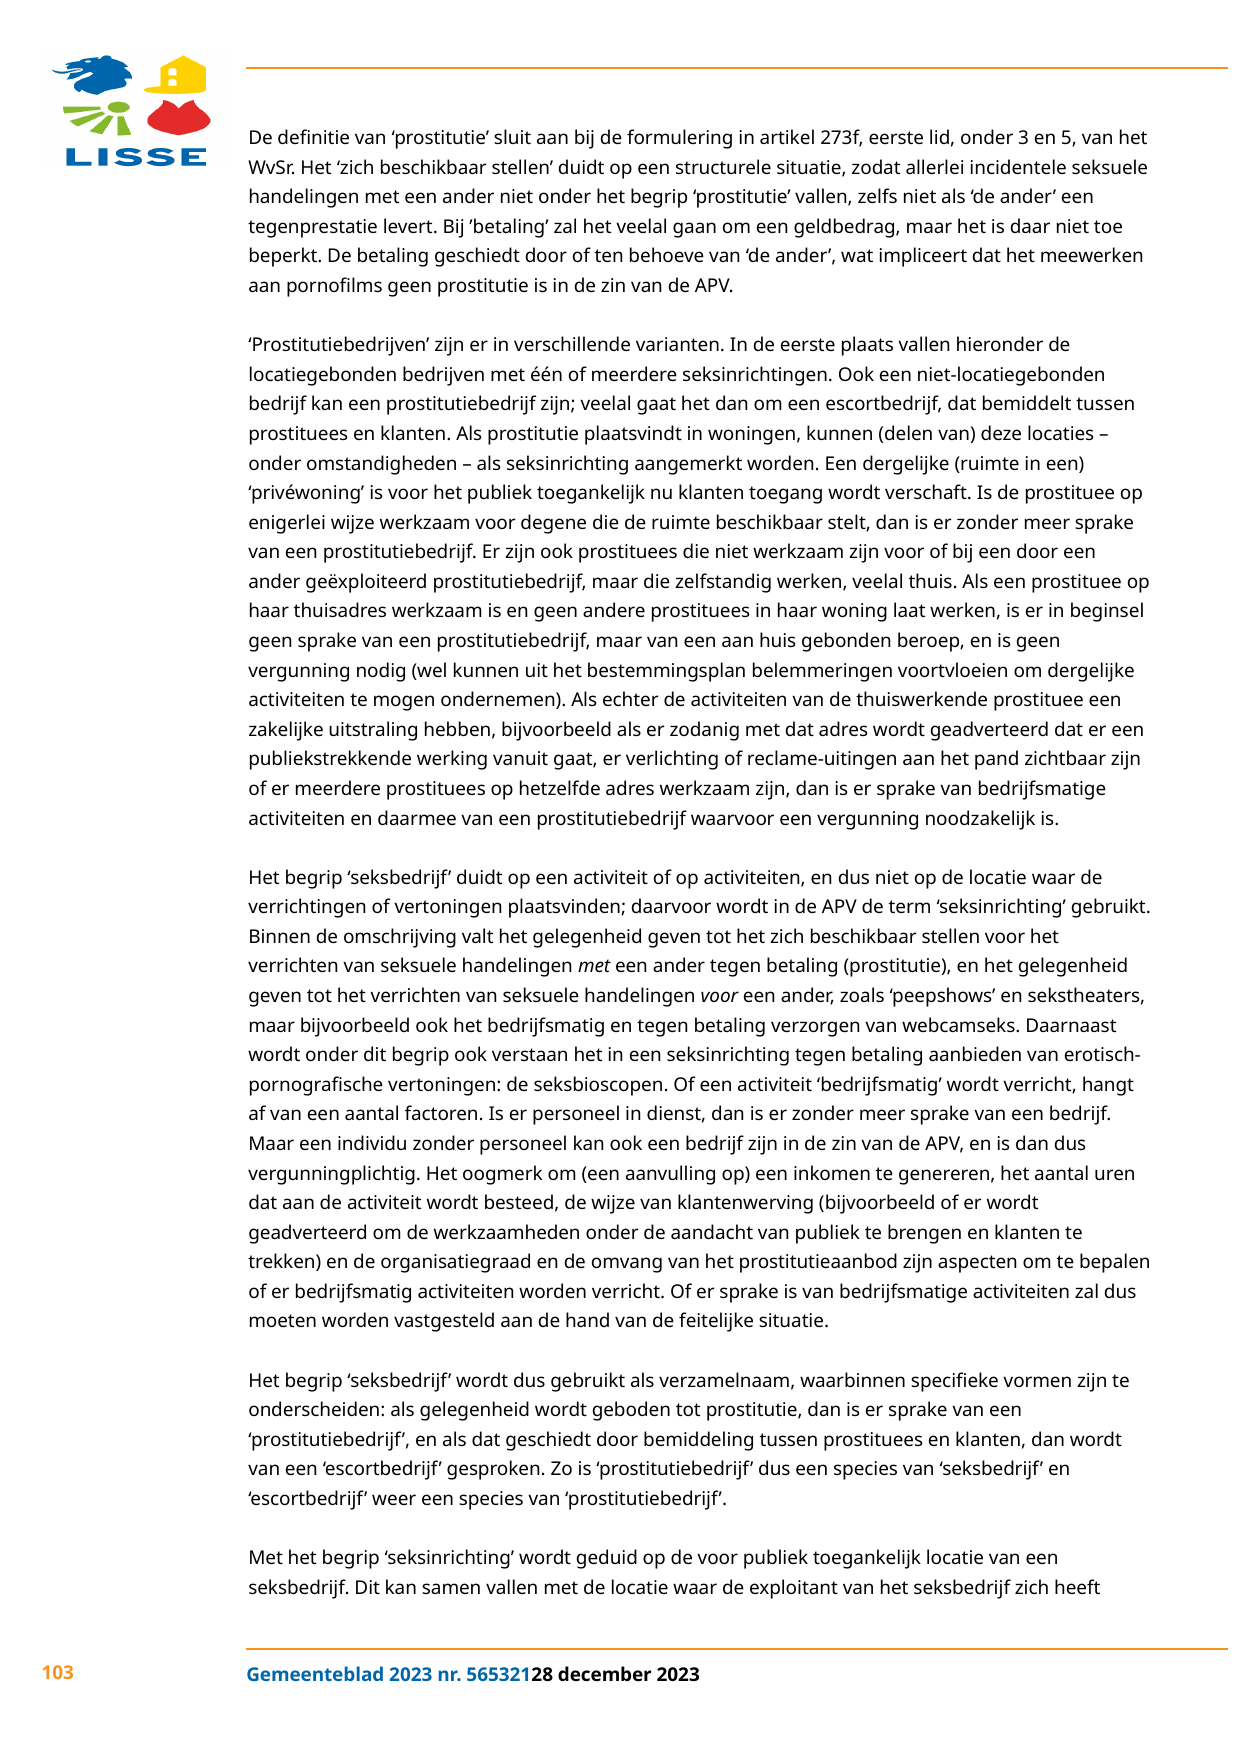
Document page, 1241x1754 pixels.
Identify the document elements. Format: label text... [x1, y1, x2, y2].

text ‘Prostitutiebedrijven’ zijn er in verschillende varianten. In de eerste plaats vallen hieronder de locatiegebonden bedrijven met één of meerdere seksinrichtingen. Ook een niet-locatiegebonden bedrijf kan een prostitutiebedrijf zijn; veelal gaat het dan om een escortbedrijf, dat bemiddelt tussen prostituees en klanten. Als prostitutie plaatsvindt in woningen, kunnen (delen van) deze locaties – onder omstandigheden – als seksinrichting aangemerkt worden. Een dergelijke (ruimte in een) ‘privéwoning’ is voor het publiek toegankelijk nu klanten toegang wordt verschaft. Is de prostituee op enigerlei wijze werkzaam voor degene die de ruimte beschikbaar stelt, dan is er zonder meer sprake van een prostitutiebedrijf. Er zijn ook prostituees die niet werkzaam zijn voor of bij een door een ander geëxploiteerd prostitutiebedrijf, maar die zelfstandig werken, veelal thuis. Als een prostituee op haar thuisadres werkzaam is en geen andere prostituees in haar woning laat werken, is er in beginsel geen sprake van een prostitutiebedrijf, maar van een aan huis gebonden beroep, en is geen vergunning nodig (wel kunnen uit het bestemmingsplan belemmeringen voortvloeien om dergelijke activiteiten te mogen ondernemen). Als echter de activiteiten van de thuiswerkende prostituee een zakelijke uitstraling hebben, bijvoorbeeld als er zodanig met dat adres wordt geadverteerd dat er een publiekstrekkende werking vanuit gaat, er verlichting of reclame-uitingen aan het pand zichtbaar zijn of er meerdere prostituees op hetzelfde adres werkzaam zijn, dan is er sprake van bedrijfsmatige activiteiten en daarmee van een prostitutiebedrijf waarvoor een vergunning noodzakelijk is. [248, 331, 1152, 831]
text De definitie van ‘prostitutie’ sluit aan bij de formulering in artikel 273f, eerste lid, onder 3 en 5, van het WvSr. Het ‘zich beschikbaar stellen’ duidt op een structurele situatie, zodat allerlei incidentele seksuele handelingen met een ander niet onder het begrip ‘prostitutie’ vallen, zelfs niet als ‘de ander’ een tegenprestatie levert. Bij ’betaling’ zal het veelal gaan om een geldbedrag, maar het is daar niet toe beperkt. De betaling geschiedt door of ten behoeve van ‘de ander’, wat impliceert dat het meewerken aan pornofilms geen prostitutie is in de zin van de APV. [248, 124, 1152, 298]
picture [41, 47, 231, 172]
text Het begrip ‘seksbedrijf’ duidt op een activiteit of op activiteiten, en dus niet op de locatie waar de verrichtingen of vertoningen plaatsvinden; daarvoor wordt in de APV de term ‘seksinrichting’ gebruikt. Binnen de omschrijving valt het gelegenheid geven tot het zich beschikbaar stellen voor het verrichten van seksuele handelingen met een ander tegen betaling (prostitutie), en het gelegenheid geven tot het verrichten van seksuele handelingen voor een ander, zoals ‘peepshows’ en sekstheaters, maar bijvoorbeeld ook het bedrijfsmatig en tegen betaling verzorgen van webcamseks. Daarnaast wordt onder dit begrip ook verstaan het in een seksinrichting tegen betaling aanbieden van erotisch-pornografische vertoningen: de seksbioscopen. Of een activiteit ‘bedrijfsmatig’ wordt verricht, hangt af van een aantal factoren. Is er personeel in dienst, dan is er zonder meer sprake van een bedrijf. Maar een individu zonder personeel kan ook een bedrijf zijn in de zin van de APV, en is dan dus vergunningplichtig. Het oogmerk om (een aanvulling op) een inkomen te genereren, het aantal uren dat aan de activiteit wordt besteed, de wijze van klantenwerving (bijvoorbeeld of er wordt geadverteerd om de werkzaamheden onder de aandacht van publiek te brengen en klanten te trekken) en de organisatiegraad en de omvang van het prostitutieaanbod zijn aspecten om te bepalen of er bedrijfsmatig activiteiten worden verricht. Of er sprake is van bedrijfsmatige activiteiten zal dus moeten worden vastgesteld aan de hand van de feitelijke situatie. [248, 864, 1152, 1333]
text Het begrip ‘seksbedrijf’ wordt dus gebruikt als verzamelnaam, waarbinnen specifieke vormen zijn te onderscheiden: als gelegenheid wordt geboden tot prostitutie, dan is er sprake van een ‘prostitutiebedrijf’, en als dat geschiedt door bemiddeling tussen prostituees en klanten, dan wordt van een ‘escortbedrijf’ gesproken. Zo is ‘prostitutiebedrijf’ dus een species van ‘seksbedrijf’ en ‘escortbedrijf’ weer een species van ‘prostitutiebedrijf’. [248, 1367, 1152, 1511]
text Met het begrip ‘seksinrichting’ wordt geduid op de voor publiek toegankelijk locatie van een seksbedrijf. Dit kan samen vallen met de locatie waar de exploitant van het seksbedrijf zich heeft [248, 1544, 1152, 1600]
